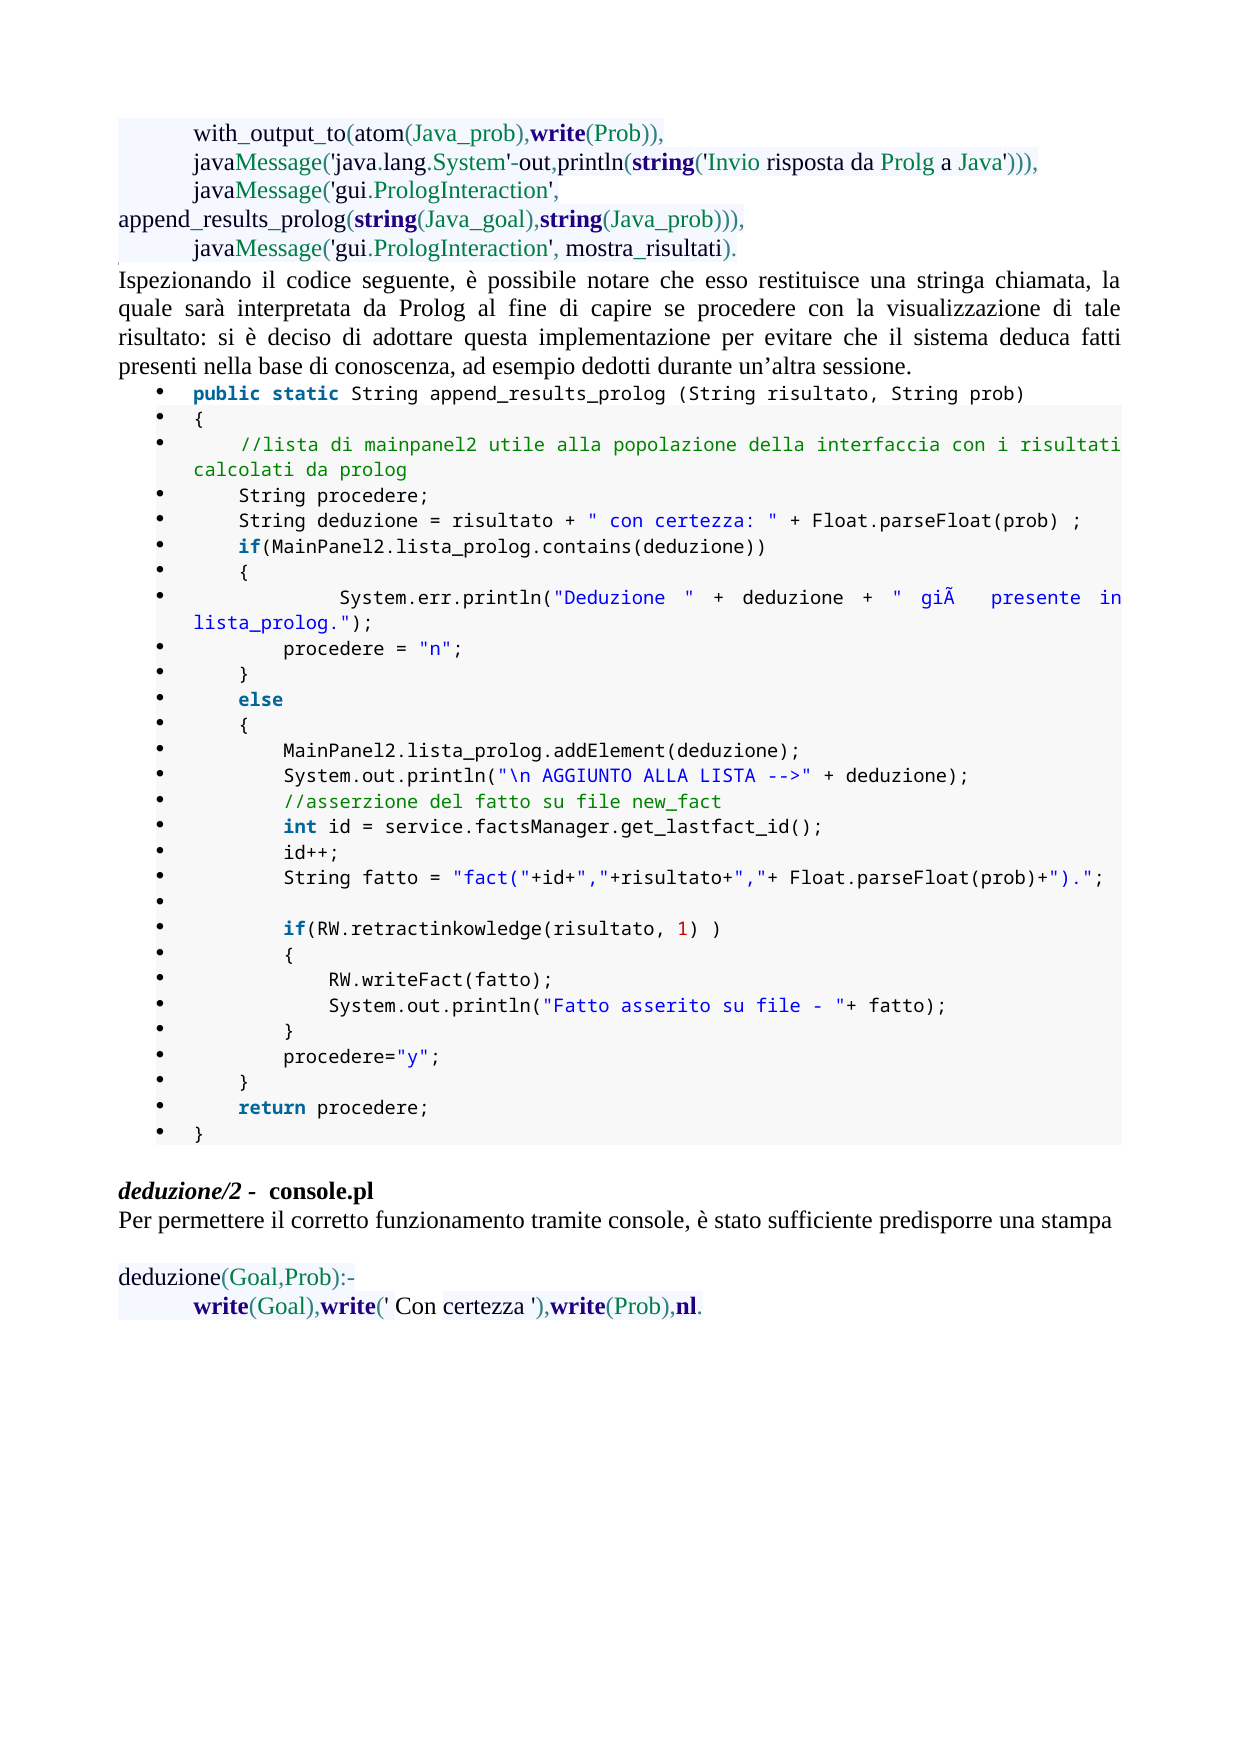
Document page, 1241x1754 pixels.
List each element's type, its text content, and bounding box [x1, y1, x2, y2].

list { [156, 712, 1122, 737]
list } [156, 1018, 1122, 1043]
list } [156, 661, 1122, 686]
list RW.writeFact(fatto); [156, 967, 1122, 992]
list { [156, 405, 1122, 431]
text javaMessage('gui.PrologInteraction', mostra_risultati). [118, 233, 1122, 262]
list String fatto = "fact("+id+","+risultato+","+ Float.parseFloat(prob)+")."; [156, 865, 1122, 890]
list return procedere; [156, 1094, 1122, 1120]
list procedere="y"; [156, 1043, 1122, 1069]
list String procedere; [156, 482, 1122, 507]
list //lista di mainpanel2 utile alla popolazione della interfaccia con i risultati calcolati da prolog [156, 431, 1122, 482]
list if(RW.retractinkowledge(risultato, 1) ) [156, 916, 1122, 941]
list //asserzione del fatto su file new_fact [156, 788, 1122, 814]
list id++; [156, 839, 1122, 865]
text javaMessage('gui.PrologInteraction', append_results_prolog(string(Java_goal),string(Java_prob))), [118, 176, 1122, 233]
list System.err.println("Deduzione " + deduzione + " giÃ presente in lista_prolog."); [156, 584, 1122, 635]
list MainPanel2.lista_prolog.addElement(deduzione); [156, 737, 1122, 763]
list int id = service.factsManager.get_lastfact_id(); [156, 814, 1122, 839]
list else [156, 686, 1122, 712]
list } [156, 1120, 1122, 1145]
list } [156, 1069, 1122, 1094]
list System.out.println("\n AGGIUNTO ALLA LISTA -->" + deduzione); [156, 763, 1122, 788]
list String deduzione = risultato + " con certezza: " + Float.parseFloat(prob) ; [156, 507, 1122, 533]
text Per permettere il corretto funzionamento tramite console, è stato sufficiente predisporre una stampa [118, 1205, 1122, 1234]
text deduzione/2 - console.pl [118, 1176, 1122, 1205]
list { [156, 558, 1122, 584]
text javaMessage('java.lang.System'-out,println(string('Invio risposta da Prolg a Java'))), [118, 147, 1122, 176]
list { [156, 941, 1122, 967]
text with_output_to(atom(Java_prob),write(Prob)), [118, 118, 1122, 147]
text deduzione(Goal,Prob):- [118, 1262, 1122, 1291]
list if(MainPanel2.lista_prolog.contains(deduzione)) [156, 533, 1122, 558]
list public static String append_results_prolog (String risultato, String prob) [156, 380, 1122, 405]
text write(Goal),write(' Con certezza '),write(Prob),nl. [118, 1291, 1122, 1320]
list procedere = "n"; [156, 635, 1122, 661]
text Ispezionando il codice seguente, è possibile notare che esso restituisce una stringa chiamata, la quale sarà interpretata da Prolog al fine di capire se procedere con la visualizzazione di tale risultato: si è deciso di adottare questa implementazione per evitare che il sistema deduca fatti presenti nella base di conoscenza, ad esempio dedotti durante un’altra sessione. [118, 265, 1122, 380]
list System.out.println("Fatto asserito su file - "+ fatto); [156, 992, 1122, 1018]
